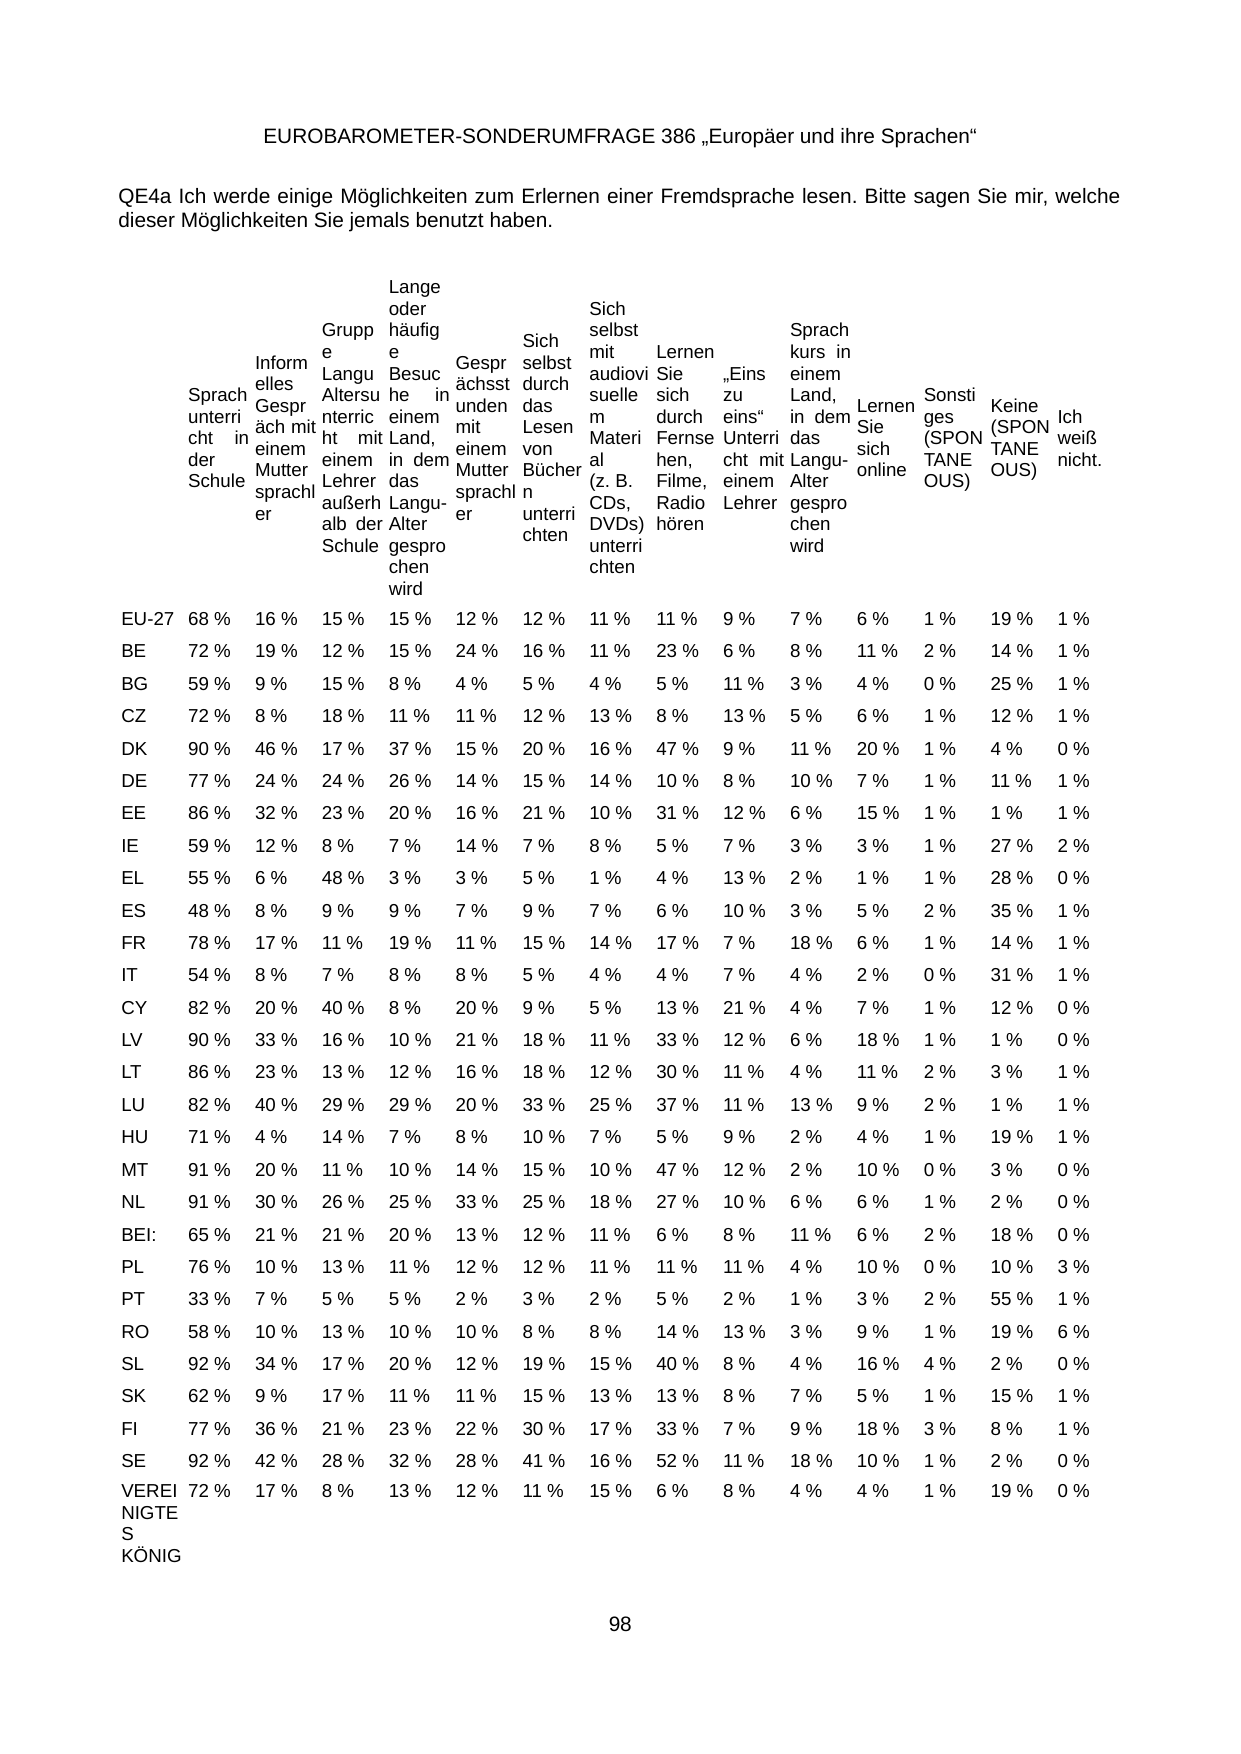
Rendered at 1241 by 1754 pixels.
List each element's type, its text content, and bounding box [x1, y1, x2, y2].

table_cell 14 % [988, 635, 1054, 667]
table_cell 6 % [653, 1218, 720, 1250]
table_cell 1 % [921, 862, 987, 894]
table_cell 7 % [787, 603, 854, 635]
table_cell 8 % [386, 959, 452, 991]
table_cell 6 % [854, 1218, 921, 1250]
table_cell 2 % [988, 1186, 1054, 1218]
table_cell 13 % [720, 700, 787, 732]
table_cell 9 % [720, 1121, 787, 1153]
table_cell EE [118, 797, 185, 829]
table_cell 19 % [988, 1477, 1054, 1569]
table_cell 8 % [386, 667, 452, 699]
table_cell 15 % [386, 603, 452, 635]
table_cell 2 % [988, 1445, 1054, 1477]
table_cell 0 % [1054, 1348, 1121, 1380]
table_cell 12 % [586, 1056, 653, 1088]
table_cell 8 % [319, 829, 386, 862]
table_cell 11 % [453, 700, 519, 732]
table_cell 13 % [386, 1477, 452, 1569]
table_cell 10 % [252, 1250, 319, 1283]
table_cell 27 % [653, 1186, 720, 1218]
table_cell 15 % [854, 797, 921, 829]
table_cell 20 % [252, 1153, 319, 1186]
table_cell 15 % [519, 764, 586, 797]
table_cell 41 % [519, 1445, 586, 1477]
table_cell 33 % [252, 1024, 319, 1056]
table_cell 1 % [1054, 894, 1121, 926]
table_cell 6 % [252, 862, 319, 894]
table_cell 16 % [319, 1024, 386, 1056]
table_cell 13 % [586, 700, 653, 732]
table_cell 8 % [519, 1315, 586, 1347]
table_cell 11 % [319, 1153, 386, 1186]
table_cell 16 % [453, 1056, 519, 1088]
table_cell 6 % [854, 700, 921, 732]
table_cell 11 % [586, 603, 653, 635]
table_cell 4 % [854, 1477, 921, 1569]
table_cell 14 % [586, 764, 653, 797]
table_cell 1 % [1054, 635, 1121, 667]
table_cell 0 % [1054, 1218, 1121, 1250]
table_cell 30 % [519, 1412, 586, 1445]
table_cell 15 % [586, 1477, 653, 1569]
table_cell 9 % [787, 1412, 854, 1445]
table_cell 12 % [386, 1056, 452, 1088]
table_cell PL [118, 1250, 185, 1283]
table_cell 15 % [988, 1380, 1054, 1412]
table_cell 1 % [921, 1186, 987, 1218]
table_cell 2 % [921, 1056, 987, 1088]
table_cell 7 % [386, 829, 452, 862]
table_cell BE [118, 635, 185, 667]
table_cell 12 % [519, 700, 586, 732]
table_cell 4 % [653, 959, 720, 991]
table_header Sonstiges (SPONTANEOUS) [921, 273, 987, 602]
table_cell 7 % [586, 894, 653, 926]
table_cell FR [118, 926, 185, 959]
table_cell 1 % [787, 1283, 854, 1315]
table_cell 13 % [319, 1056, 386, 1088]
table_cell 11 % [720, 667, 787, 699]
table_cell 9 % [720, 603, 787, 635]
table_cell 3 % [787, 1315, 854, 1347]
table_cell 7 % [519, 829, 586, 862]
table_cell 11 % [787, 732, 854, 764]
table_cell 7 % [252, 1283, 319, 1315]
table_cell 4 % [787, 1477, 854, 1569]
table_cell 13 % [720, 1315, 787, 1347]
table_cell 11 % [453, 926, 519, 959]
table_cell 11 % [586, 635, 653, 667]
table_cell 91 % [185, 1153, 252, 1186]
table_cell 10 % [988, 1250, 1054, 1283]
table_cell 29 % [386, 1088, 452, 1121]
table_cell 5 % [519, 667, 586, 699]
table_cell 9 % [854, 1315, 921, 1347]
table_cell 15 % [519, 1153, 586, 1186]
table_cell 7 % [720, 1412, 787, 1445]
table_cell 1 % [1054, 1088, 1121, 1121]
table_cell 14 % [453, 764, 519, 797]
table_cell 10 % [453, 1315, 519, 1347]
table_cell 3 % [988, 1056, 1054, 1088]
table_cell 18 % [988, 1218, 1054, 1250]
table_cell 3 % [787, 667, 854, 699]
table_cell 21 % [453, 1024, 519, 1056]
table_cell 16 % [586, 1445, 653, 1477]
table_cell 3 % [519, 1283, 586, 1315]
table_cell 10 % [519, 1121, 586, 1153]
table_cell 3 % [854, 1283, 921, 1315]
table_cell LV [118, 1024, 185, 1056]
table_cell 1 % [988, 1024, 1054, 1056]
table_cell 8 % [720, 1348, 787, 1380]
table_cell MT [118, 1153, 185, 1186]
table_cell 16 % [854, 1348, 921, 1380]
table_cell 1 % [1054, 764, 1121, 797]
table_cell 52 % [653, 1445, 720, 1477]
table_cell 3 % [854, 829, 921, 862]
table_cell 1 % [921, 1121, 987, 1153]
table_cell 7 % [319, 959, 386, 991]
table_cell 18 % [787, 1445, 854, 1477]
table_cell 12 % [453, 1348, 519, 1380]
table_header Sich selbst durch das Lesen von Büchern unterrichten [519, 273, 586, 602]
table_cell 6 % [653, 894, 720, 926]
table_cell 25 % [988, 667, 1054, 699]
table_cell 71 % [185, 1121, 252, 1153]
table_cell 0 % [1054, 1445, 1121, 1477]
table_cell 23 % [386, 1412, 452, 1445]
table_cell 4 % [921, 1348, 987, 1380]
table_cell 1 % [921, 1445, 987, 1477]
table_cell 6 % [854, 926, 921, 959]
table_cell 55 % [988, 1283, 1054, 1315]
table_cell 5 % [653, 829, 720, 862]
table_cell 5 % [319, 1283, 386, 1315]
table_cell 1 % [921, 1315, 987, 1347]
table_cell ES [118, 894, 185, 926]
table_cell 3 % [453, 862, 519, 894]
table_cell EL [118, 862, 185, 894]
table_cell 1 % [988, 797, 1054, 829]
table_cell 59 % [185, 667, 252, 699]
table_cell 8 % [252, 959, 319, 991]
table_cell 10 % [252, 1315, 319, 1347]
table_cell 18 % [586, 1186, 653, 1218]
table_cell 5 % [653, 667, 720, 699]
table_cell 0 % [1054, 991, 1121, 1023]
table_cell 4 % [787, 1056, 854, 1088]
table_cell 9 % [386, 894, 452, 926]
table_cell 5 % [519, 959, 586, 991]
table_cell 6 % [720, 635, 787, 667]
table_cell 3 % [1054, 1250, 1121, 1283]
table_cell 14 % [453, 829, 519, 862]
table_cell 4 % [586, 667, 653, 699]
table_header Ich weiß nicht. [1054, 273, 1121, 602]
table_cell 25 % [386, 1186, 452, 1218]
table_cell 13 % [319, 1250, 386, 1283]
table_cell 20 % [519, 732, 586, 764]
table_cell 4 % [787, 1250, 854, 1283]
table_cell 11 % [988, 764, 1054, 797]
table_cell 33 % [185, 1283, 252, 1315]
table_cell 1 % [921, 991, 987, 1023]
table_cell 30 % [252, 1186, 319, 1218]
table_cell 10 % [386, 1153, 452, 1186]
table_cell 8 % [586, 829, 653, 862]
table_cell RO [118, 1315, 185, 1347]
table_cell HU [118, 1121, 185, 1153]
table_cell 4 % [787, 1348, 854, 1380]
text QE4a Ich werde einige Möglichkeiten zum Erlernen einer Fremdsprache lesen. Bitte sagen Sie mir, welche dieser Möglichkeiten Sie jemals benutzt haben. [118, 183, 1122, 231]
table_cell 7 % [720, 829, 787, 862]
table_cell 17 % [653, 926, 720, 959]
table_cell 11 % [854, 1056, 921, 1088]
table_cell FI [118, 1412, 185, 1445]
table_cell 86 % [185, 1056, 252, 1088]
table_cell 28 % [988, 862, 1054, 894]
table_cell 31 % [988, 959, 1054, 991]
table_cell 14 % [653, 1315, 720, 1347]
table_cell 25 % [519, 1186, 586, 1218]
table_cell 4 % [854, 1121, 921, 1153]
table_cell 8 % [720, 764, 787, 797]
table_cell 24 % [453, 635, 519, 667]
table_cell 7 % [386, 1121, 452, 1153]
table_cell 11 % [453, 1380, 519, 1412]
table_cell 90 % [185, 732, 252, 764]
table_cell CZ [118, 700, 185, 732]
table_cell 11 % [386, 1250, 452, 1283]
table_cell 8 % [787, 635, 854, 667]
table_cell 92 % [185, 1348, 252, 1380]
table_cell 5 % [519, 862, 586, 894]
table_header Gruppe LanguAltersunterricht mit einem Lehrer außerhalb der Schule [319, 273, 386, 602]
table_cell 1 % [1054, 667, 1121, 699]
table_cell 20 % [386, 1218, 452, 1250]
table_cell 40 % [319, 991, 386, 1023]
table_cell 6 % [787, 1186, 854, 1218]
table_cell 2 % [720, 1283, 787, 1315]
table_cell 11 % [386, 700, 452, 732]
table_header Lernen Sie sich durch Fernsehen, Filme, Radio hören [653, 273, 720, 602]
table_cell 7 % [854, 764, 921, 797]
table_cell 30 % [653, 1056, 720, 1088]
table_cell 33 % [653, 1024, 720, 1056]
table_cell 82 % [185, 1088, 252, 1121]
table_header „Eins zu eins“ Unterricht mit einem Lehrer [720, 273, 787, 602]
table_cell 5 % [653, 1283, 720, 1315]
table_cell 2 % [586, 1283, 653, 1315]
table_cell 37 % [653, 1088, 720, 1121]
table_cell 4 % [787, 959, 854, 991]
table_cell 16 % [252, 603, 319, 635]
table_cell 7 % [787, 1380, 854, 1412]
table_cell 19 % [386, 926, 452, 959]
table_cell 15 % [319, 667, 386, 699]
table_cell 19 % [988, 603, 1054, 635]
table_cell DK [118, 732, 185, 764]
table_cell 1 % [921, 797, 987, 829]
table_cell 23 % [653, 635, 720, 667]
table_cell 32 % [252, 797, 319, 829]
table_cell 13 % [453, 1218, 519, 1250]
table_cell 11 % [586, 1250, 653, 1283]
table_header Informelles Gespräch mit einem Muttersprachler [252, 273, 319, 602]
table_cell 47 % [653, 1153, 720, 1186]
table_cell 12 % [519, 1250, 586, 1283]
table_cell 0 % [921, 1153, 987, 1186]
table_cell 11 % [787, 1218, 854, 1250]
table_cell 92 % [185, 1445, 252, 1477]
table_header [118, 273, 185, 602]
table_cell 2 % [988, 1348, 1054, 1380]
table_cell 10 % [854, 1445, 921, 1477]
table_cell 11 % [720, 1250, 787, 1283]
table_cell 10 % [787, 764, 854, 797]
table_cell 0 % [921, 959, 987, 991]
table_cell 21 % [252, 1218, 319, 1250]
table_cell 0 % [1054, 732, 1121, 764]
table_cell 19 % [519, 1348, 586, 1380]
table_header Sprachkurs in einem Land, in dem das Langu-Alter gesprochen wird [787, 273, 854, 602]
table_cell 5 % [653, 1121, 720, 1153]
table_cell 2 % [787, 862, 854, 894]
table_cell 12 % [519, 1218, 586, 1250]
table_cell 16 % [453, 797, 519, 829]
table_cell 19 % [988, 1121, 1054, 1153]
table_cell 0 % [921, 667, 987, 699]
table_cell 20 % [386, 1348, 452, 1380]
table_cell 77 % [185, 764, 252, 797]
table_cell 35 % [988, 894, 1054, 926]
table_cell 10 % [386, 1315, 452, 1347]
table_cell 15 % [519, 926, 586, 959]
table_cell 8 % [653, 700, 720, 732]
table_cell 12 % [252, 829, 319, 862]
table_cell 4 % [252, 1121, 319, 1153]
table_cell 6 % [854, 1186, 921, 1218]
table_cell 18 % [854, 1412, 921, 1445]
table_cell 2 % [1054, 829, 1121, 862]
table_cell 90 % [185, 1024, 252, 1056]
table_cell 6 % [854, 603, 921, 635]
table_cell 13 % [653, 1380, 720, 1412]
table_cell 23 % [319, 797, 386, 829]
table_cell 48 % [185, 894, 252, 926]
table_cell 26 % [319, 1186, 386, 1218]
table_cell 12 % [720, 797, 787, 829]
table_cell 7 % [854, 991, 921, 1023]
table_cell 36 % [252, 1412, 319, 1445]
table_cell IE [118, 829, 185, 862]
table_cell 47 % [653, 732, 720, 764]
table_cell EU-27 [118, 603, 185, 635]
table_cell 6 % [787, 797, 854, 829]
table_cell SL [118, 1348, 185, 1380]
table_cell 3 % [787, 829, 854, 862]
table_cell 6 % [787, 1024, 854, 1056]
table_cell 17 % [319, 732, 386, 764]
table_cell 3 % [386, 862, 452, 894]
table_cell 1 % [1054, 1121, 1121, 1153]
table_cell 4 % [988, 732, 1054, 764]
table_cell 19 % [252, 635, 319, 667]
table_cell 1 % [921, 1380, 987, 1412]
table_cell 91 % [185, 1186, 252, 1218]
table_cell 8 % [720, 1218, 787, 1250]
table_cell 1 % [1054, 1283, 1121, 1315]
table_cell 17 % [252, 926, 319, 959]
table_cell 4 % [854, 667, 921, 699]
table_cell 9 % [720, 732, 787, 764]
table_cell 9 % [854, 1088, 921, 1121]
table_cell 4 % [453, 667, 519, 699]
table_cell 1 % [1054, 700, 1121, 732]
table_cell 1 % [921, 1024, 987, 1056]
table_cell 15 % [319, 603, 386, 635]
table_cell 12 % [720, 1153, 787, 1186]
table_cell 23 % [252, 1056, 319, 1088]
table_cell 86 % [185, 797, 252, 829]
table_cell 0 % [1054, 1186, 1121, 1218]
table_cell 8 % [252, 894, 319, 926]
table_cell 20 % [854, 732, 921, 764]
table_cell 10 % [720, 1186, 787, 1218]
table_cell 17 % [319, 1348, 386, 1380]
table_cell 20 % [453, 991, 519, 1023]
table_cell 13 % [653, 991, 720, 1023]
table_cell 8 % [988, 1412, 1054, 1445]
table_cell 2 % [921, 894, 987, 926]
table_cell 25 % [586, 1088, 653, 1121]
table_cell 11 % [653, 603, 720, 635]
table_cell 78 % [185, 926, 252, 959]
table_cell 3 % [787, 894, 854, 926]
table_cell 6 % [1054, 1315, 1121, 1347]
table_cell 33 % [653, 1412, 720, 1445]
table_cell 3 % [988, 1153, 1054, 1186]
table_cell 1 % [854, 862, 921, 894]
table_cell 12 % [453, 1250, 519, 1283]
table_cell 12 % [453, 603, 519, 635]
table_cell 11 % [519, 1477, 586, 1569]
table_cell 8 % [720, 1380, 787, 1412]
table_cell 9 % [252, 667, 319, 699]
table_cell 24 % [252, 764, 319, 797]
table_cell 12 % [988, 991, 1054, 1023]
table_cell 33 % [453, 1186, 519, 1218]
table_cell VEREINIGTES KÖNIG [118, 1477, 185, 1569]
table_cell 0 % [1054, 862, 1121, 894]
table_cell LU [118, 1088, 185, 1121]
table_cell 0 % [921, 1250, 987, 1283]
table_cell 12 % [319, 635, 386, 667]
table_cell 15 % [519, 1380, 586, 1412]
table_cell 1 % [921, 926, 987, 959]
table_cell 4 % [787, 991, 854, 1023]
table_cell 59 % [185, 829, 252, 862]
table_cell 40 % [653, 1348, 720, 1380]
table_cell 12 % [720, 1024, 787, 1056]
table_cell 33 % [519, 1088, 586, 1121]
table_cell 20 % [386, 797, 452, 829]
table_cell 3 % [921, 1412, 987, 1445]
table_cell 40 % [252, 1088, 319, 1121]
table_cell 5 % [787, 700, 854, 732]
table_cell 1 % [988, 1088, 1054, 1121]
table_cell 7 % [453, 894, 519, 926]
table_cell 1 % [1054, 926, 1121, 959]
table_cell 2 % [854, 959, 921, 991]
table_cell 13 % [720, 862, 787, 894]
table_cell 13 % [787, 1088, 854, 1121]
table_cell 37 % [386, 732, 452, 764]
table_cell 16 % [586, 732, 653, 764]
table_cell 1 % [921, 732, 987, 764]
table_cell 2 % [787, 1153, 854, 1186]
table_cell 19 % [988, 1315, 1054, 1347]
table_cell 2 % [921, 1283, 987, 1315]
table_cell 10 % [854, 1250, 921, 1283]
table_cell 21 % [319, 1412, 386, 1445]
table_cell 65 % [185, 1218, 252, 1250]
table_cell 1 % [1054, 797, 1121, 829]
table_cell 24 % [319, 764, 386, 797]
table_cell 20 % [252, 991, 319, 1023]
table_cell 82 % [185, 991, 252, 1023]
table_cell 15 % [586, 1348, 653, 1380]
table_cell 10 % [854, 1153, 921, 1186]
table_cell 0 % [1054, 1477, 1121, 1569]
table_cell 7 % [720, 959, 787, 991]
table_cell 11 % [586, 1218, 653, 1250]
table_cell 18 % [319, 700, 386, 732]
table_cell 29 % [319, 1088, 386, 1121]
table_cell IT [118, 959, 185, 991]
table_cell 8 % [453, 1121, 519, 1153]
table_cell 14 % [319, 1121, 386, 1153]
table_cell NL [118, 1186, 185, 1218]
table_cell 11 % [720, 1445, 787, 1477]
table_cell 76 % [185, 1250, 252, 1283]
table_cell 27 % [988, 829, 1054, 862]
table_cell 2 % [921, 1218, 987, 1250]
table_cell 11 % [653, 1250, 720, 1283]
table_cell 48 % [319, 862, 386, 894]
table_cell 0 % [1054, 1153, 1121, 1186]
table_cell 21 % [720, 991, 787, 1023]
table_cell 2 % [921, 1088, 987, 1121]
table_cell 8 % [386, 991, 452, 1023]
table_cell 18 % [519, 1056, 586, 1088]
table_cell 4 % [653, 862, 720, 894]
table_cell 72 % [185, 700, 252, 732]
table_cell 10 % [386, 1024, 452, 1056]
table_cell 9 % [252, 1380, 319, 1412]
table_cell 17 % [319, 1380, 386, 1412]
table_cell LT [118, 1056, 185, 1088]
table_cell 1 % [1054, 1056, 1121, 1088]
table_cell 32 % [386, 1445, 452, 1477]
table_cell 11 % [319, 926, 386, 959]
table_cell 18 % [519, 1024, 586, 1056]
table_cell 8 % [586, 1315, 653, 1347]
table_cell 1 % [921, 700, 987, 732]
table_cell DE [118, 764, 185, 797]
table_cell 10 % [586, 1153, 653, 1186]
table_cell 9 % [519, 991, 586, 1023]
table_header Lernen Sie sich online [854, 273, 921, 602]
table_cell 9 % [319, 894, 386, 926]
table_cell 17 % [586, 1412, 653, 1445]
table_cell 1 % [921, 764, 987, 797]
table_cell BEI: [118, 1218, 185, 1250]
table_cell PT [118, 1283, 185, 1315]
table_cell 18 % [854, 1024, 921, 1056]
table_cell 10 % [586, 797, 653, 829]
table_cell 8 % [720, 1477, 787, 1569]
table_cell CY [118, 991, 185, 1023]
table_cell 1 % [586, 862, 653, 894]
table_cell 5 % [854, 1380, 921, 1412]
table_cell 10 % [653, 764, 720, 797]
table_cell 46 % [252, 732, 319, 764]
table_header Keine (SPONTANEOUS) [988, 273, 1054, 602]
table_cell 1 % [921, 829, 987, 862]
table_cell 2 % [921, 635, 987, 667]
table_cell 15 % [386, 635, 452, 667]
table_cell 7 % [720, 926, 787, 959]
table_cell 28 % [453, 1445, 519, 1477]
table_cell 1 % [921, 603, 987, 635]
table_cell 13 % [319, 1315, 386, 1347]
table_cell 20 % [453, 1088, 519, 1121]
table_cell 11 % [720, 1056, 787, 1088]
table_cell 31 % [653, 797, 720, 829]
table_cell 15 % [453, 732, 519, 764]
table_cell 1 % [1054, 603, 1121, 635]
table_cell 1 % [1054, 959, 1121, 991]
table_cell 4 % [586, 959, 653, 991]
table_cell 9 % [519, 894, 586, 926]
table_cell 16 % [519, 635, 586, 667]
table_cell 13 % [586, 1380, 653, 1412]
table_cell 10 % [720, 894, 787, 926]
table_header Sprachunterricht in der Schule [185, 273, 252, 602]
table_cell 72 % [185, 1477, 252, 1569]
table_cell 26 % [386, 764, 452, 797]
table_cell 68 % [185, 603, 252, 635]
table_cell 42 % [252, 1445, 319, 1477]
table_cell 8 % [252, 700, 319, 732]
table_cell 8 % [319, 1477, 386, 1569]
table_cell 2 % [453, 1283, 519, 1315]
table_cell 34 % [252, 1348, 319, 1380]
table_cell 0 % [1054, 1024, 1121, 1056]
table_cell 28 % [319, 1445, 386, 1477]
table_cell 11 % [586, 1024, 653, 1056]
table_cell 1 % [1054, 1380, 1121, 1412]
table_cell 6 % [653, 1477, 720, 1569]
table_cell SE [118, 1445, 185, 1477]
table_cell 62 % [185, 1380, 252, 1412]
table_cell 12 % [519, 603, 586, 635]
table_cell 72 % [185, 635, 252, 667]
table_header Gesprächsstunden mit einem Muttersprachler [453, 273, 519, 602]
table_cell 21 % [519, 797, 586, 829]
table_cell 22 % [453, 1412, 519, 1445]
table_cell 14 % [453, 1153, 519, 1186]
table_cell 12 % [988, 700, 1054, 732]
table_cell 17 % [252, 1477, 319, 1569]
table_cell 2 % [787, 1121, 854, 1153]
table_cell 77 % [185, 1412, 252, 1445]
table_cell 18 % [787, 926, 854, 959]
table_cell 11 % [386, 1380, 452, 1412]
table_cell 5 % [854, 894, 921, 926]
table_cell 8 % [453, 959, 519, 991]
table_cell 7 % [586, 1121, 653, 1153]
table_cell 54 % [185, 959, 252, 991]
table_cell 11 % [720, 1088, 787, 1121]
table_cell 55 % [185, 862, 252, 894]
table_cell 12 % [453, 1477, 519, 1569]
table_header Lange oder häufige Besuche in einem Land, in dem das Langu-Alter gesprochen wird [386, 273, 452, 602]
table_cell 1 % [921, 1477, 987, 1569]
table_cell 5 % [586, 991, 653, 1023]
table_cell 1 % [1054, 1412, 1121, 1445]
table_cell 21 % [319, 1218, 386, 1250]
table_cell 5 % [386, 1283, 452, 1315]
table_header Sich selbst mit audiovisuellem Material (z. B. CDs, DVDs) unterrichten [586, 273, 653, 602]
table_cell BG [118, 667, 185, 699]
table_cell 14 % [988, 926, 1054, 959]
table_cell SK [118, 1380, 185, 1412]
table_cell 11 % [854, 635, 921, 667]
table_cell 14 % [586, 926, 653, 959]
table_cell 58 % [185, 1315, 252, 1347]
